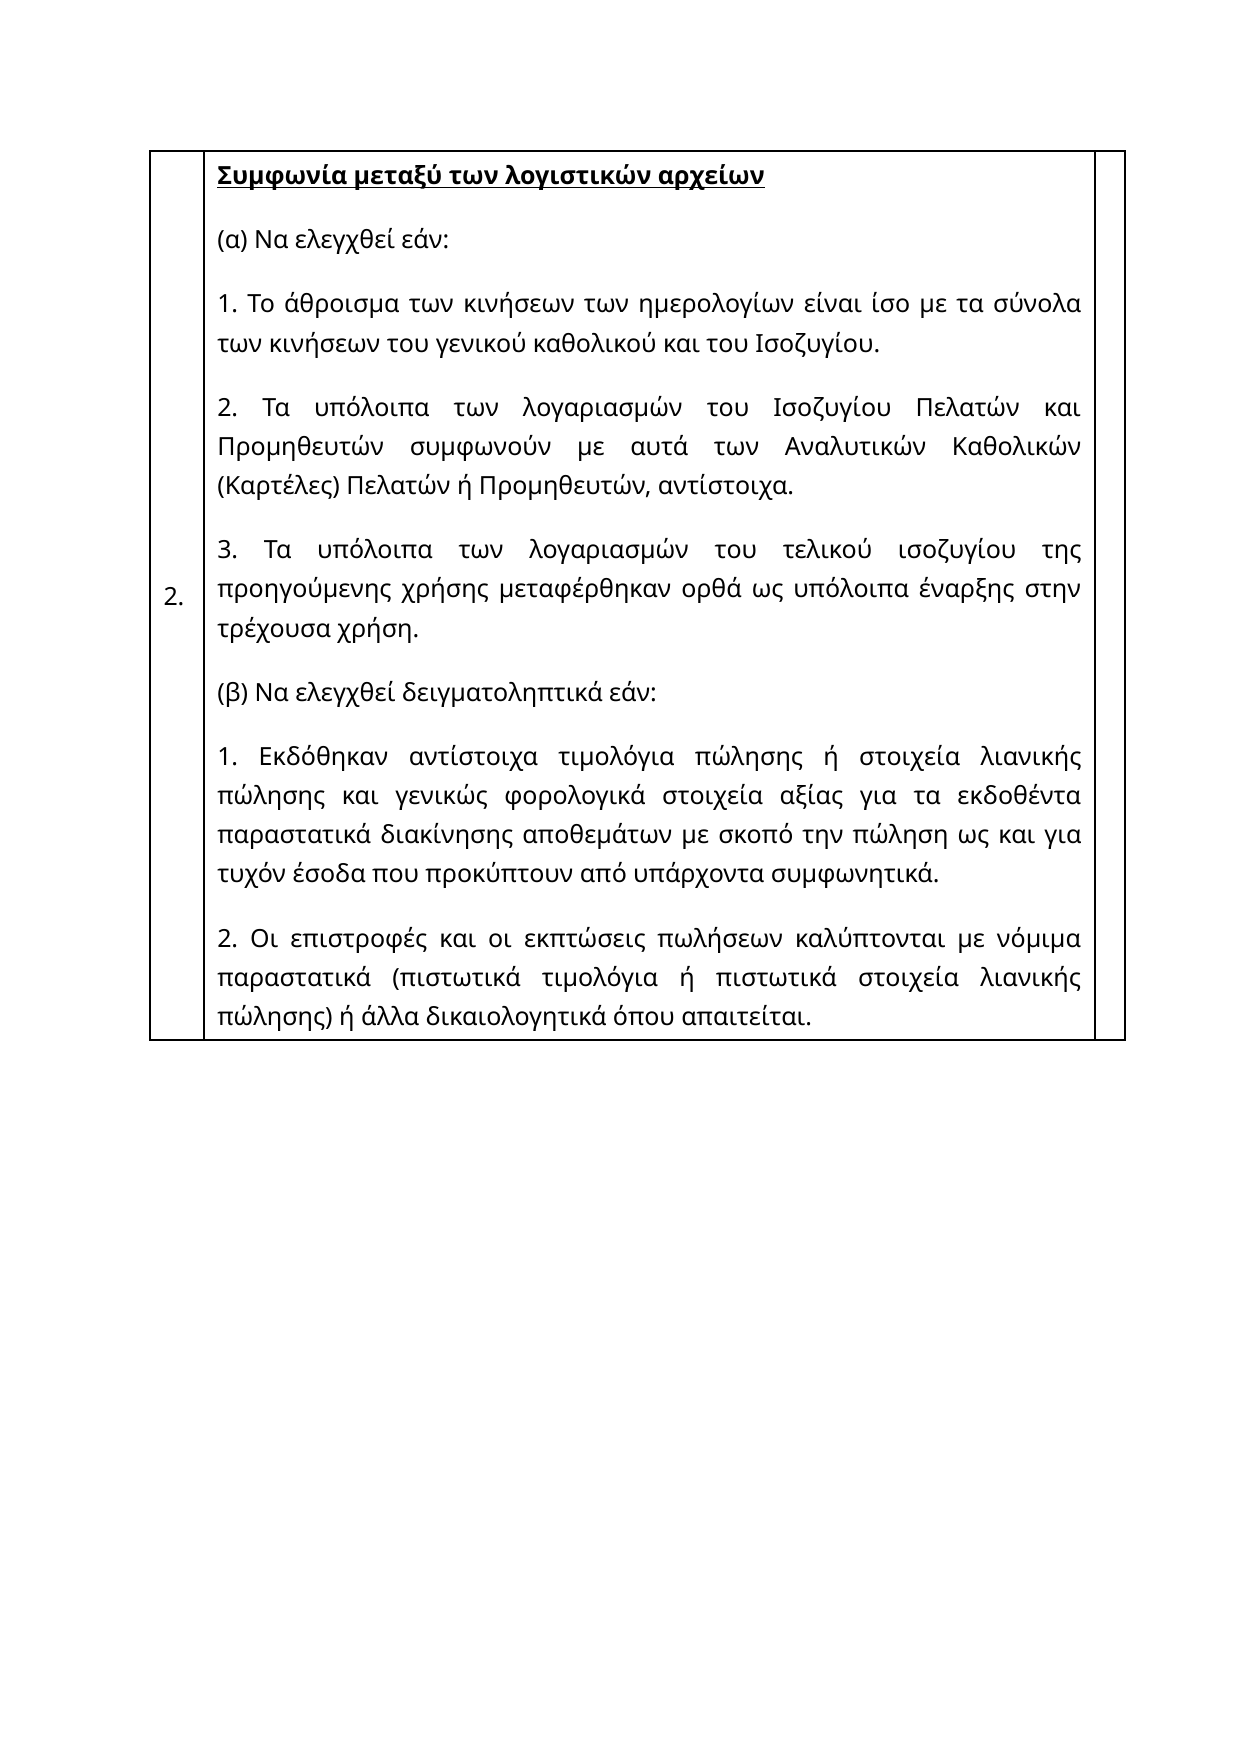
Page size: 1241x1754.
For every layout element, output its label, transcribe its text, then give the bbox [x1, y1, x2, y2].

table_cell Συμφωνία μεταξύ των λογιστικών αρχείων (α) Να ελεγχθεί εάν: 1. Το άθροισμα των κινήσεων των ημερολογίων είναι ίσο με τα σύνολα των κινήσεων του γενικού καθολικού και του Ισοζυγίου. 2. Τα υπόλοιπα των λογαριασμών του Ισοζυγίου Πελατών και Προμηθευτών συμφωνούν με αυτά των Αναλυτικών Καθολικών (Καρτέλες) Πελατών ή Προμηθευτών, αντίστοιχα. 3. Τα υπόλοιπα των λογαριασμών του τελικού ισοζυγίου της προηγούμενης χρήσης μεταφέρθηκαν ορθά ως υπόλοιπα έναρξης στην τρέχουσα χρήση. (β) Να ελεγχθεί δειγματοληπτικά εάν: 1. Εκδόθηκαν αντίστοιχα τιμολόγια πώλησης ή στοιχεία λιανικής πώλησης και γενικώς φορολογικά στοιχεία αξίας για τα εκδοθέντα παραστατικά διακίνησης αποθεμάτων με σκοπό την πώληση ως και για τυχόν έσοδα που προκύπτουν από υπάρχοντα συμφωνητικά. 2. Οι επιστροφές και οι εκπτώσεις πωλήσεων καλύπτονται με νόμιμα παραστατικά (πιστωτικά τιμολόγια ή πιστωτικά στοιχεία λιανικής πώλησης) ή άλλα δικαιολογητικά όπου απαιτείται. [205, 152, 1094, 1039]
table_cell 2. [151, 152, 203, 1039]
table_cell [1096, 152, 1124, 1039]
